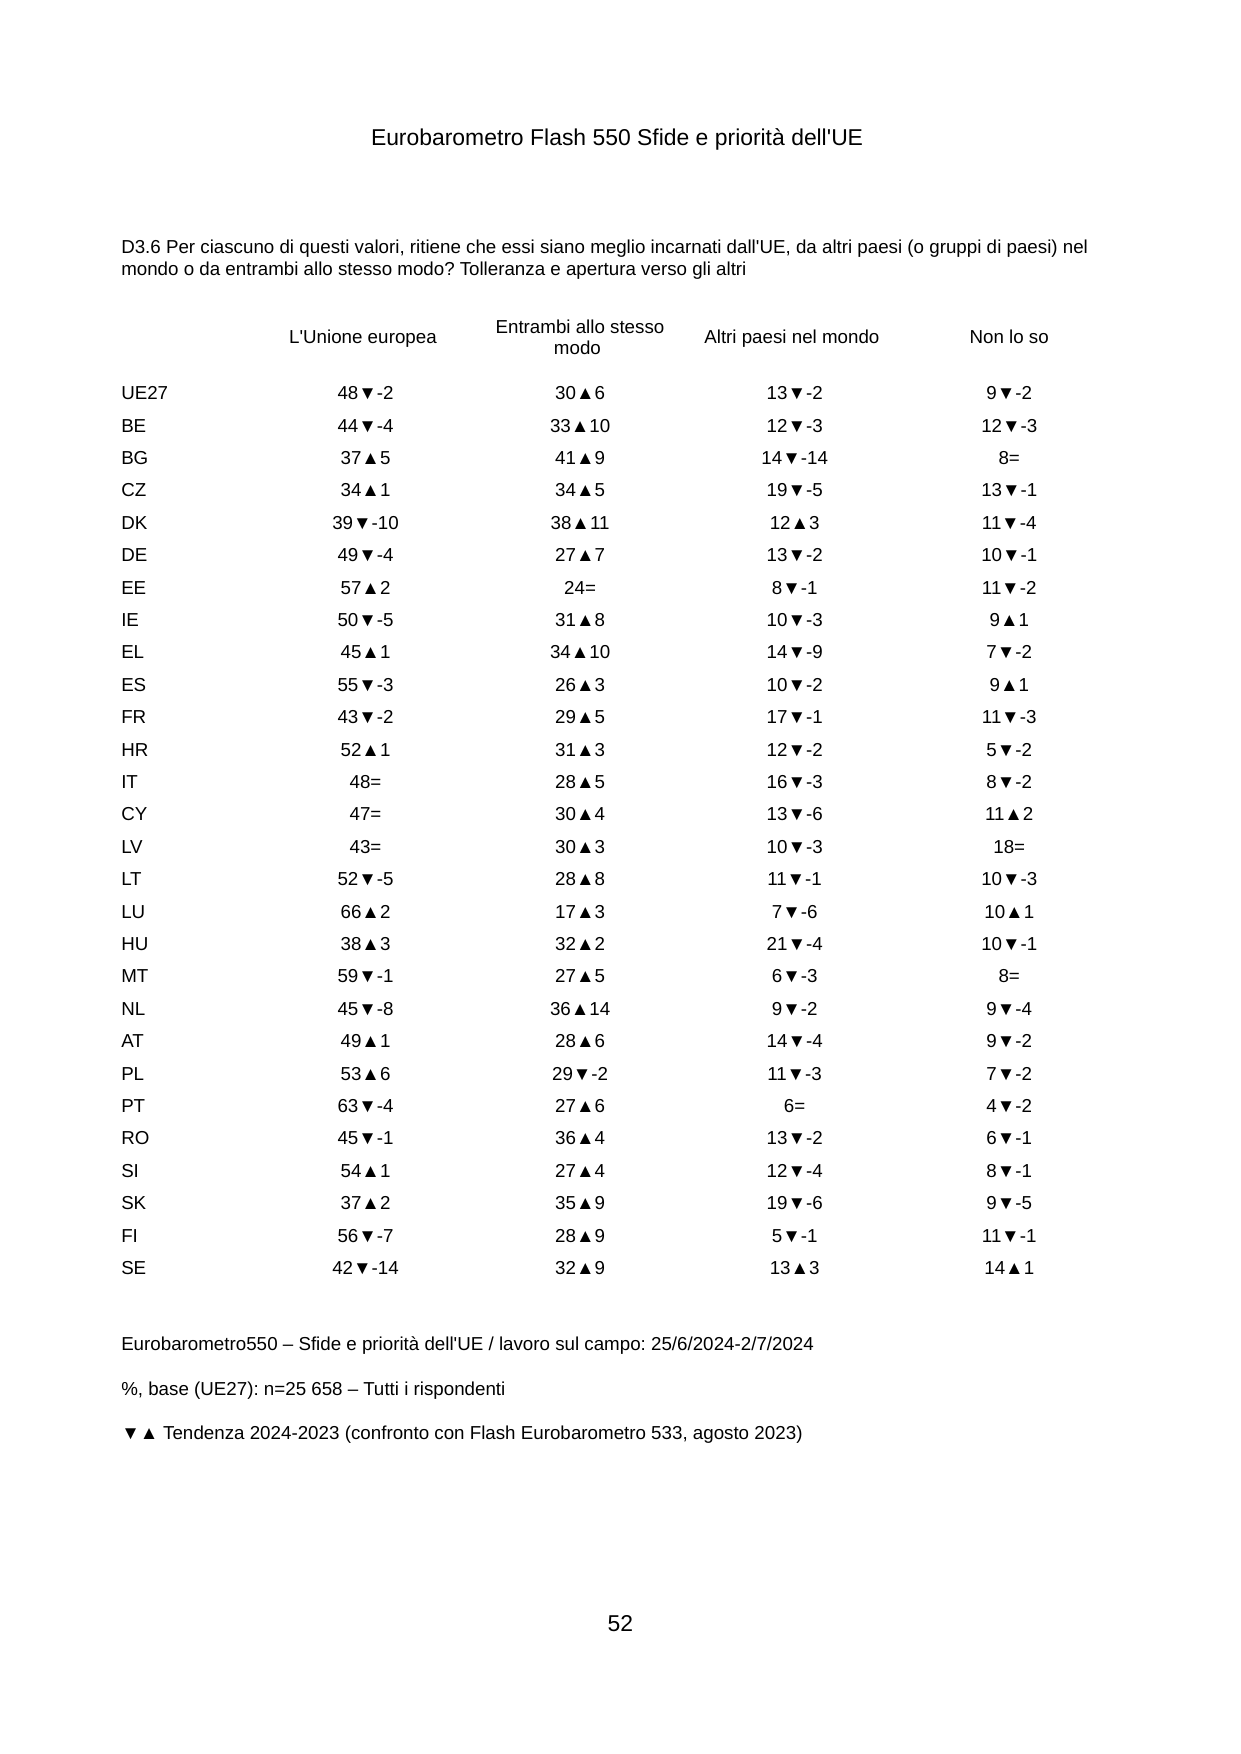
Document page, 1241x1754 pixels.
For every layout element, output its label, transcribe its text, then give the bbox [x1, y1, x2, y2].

table_cell 10▲1 [902, 895, 1116, 927]
table_cell 9▼-4 [902, 992, 1116, 1024]
table_cell 27▲4 [473, 1154, 687, 1187]
table_cell Eurobarometro550 – Sfide e priorità dell'UE / lavoro sul campo: 25/6/2024-2/7/2024 [118, 1316, 1116, 1372]
table_cell DE [118, 539, 188, 571]
table_cell 12▼-3 [902, 409, 1116, 441]
table_cell 45▼-1 [258, 1122, 472, 1154]
table_cell [188, 1187, 258, 1219]
table_cell [188, 863, 258, 895]
table_cell 30▲3 [473, 830, 687, 863]
table_cell 28▲9 [473, 1219, 687, 1251]
table_cell 8▼-1 [687, 571, 902, 603]
table_cell [188, 928, 258, 960]
table_cell PT [118, 1089, 188, 1122]
table_cell AT [118, 1025, 188, 1057]
table_cell 12▼-3 [687, 409, 902, 441]
table_cell [188, 765, 258, 798]
table_cell SK [118, 1187, 188, 1219]
table_cell 48= [258, 765, 472, 798]
table_cell [188, 895, 258, 927]
table_cell 38▲3 [258, 928, 472, 960]
table_cell 47= [258, 798, 472, 830]
table_cell 11▼-3 [902, 701, 1116, 733]
table_cell CZ [118, 474, 188, 506]
table_cell 49▲1 [258, 1025, 472, 1057]
table_cell 13▼-2 [687, 377, 902, 409]
table_cell Entrambi allo stesso modo [473, 298, 687, 377]
table_cell [188, 298, 258, 377]
table_cell 29▼-2 [473, 1057, 687, 1089]
table_cell [188, 1251, 258, 1284]
table_cell 43= [258, 830, 472, 863]
table_cell 11▼-1 [902, 1219, 1116, 1251]
table_cell 6▼-1 [902, 1122, 1116, 1154]
table_cell 9▼-5 [902, 1187, 1116, 1219]
table_cell PL [118, 1057, 188, 1089]
table_cell 28▲8 [473, 863, 687, 895]
table_cell DK [118, 506, 188, 539]
table_cell BE [118, 409, 188, 441]
table_cell 8= [902, 960, 1116, 992]
table_cell 10▼-1 [902, 539, 1116, 571]
table_cell [188, 571, 258, 603]
table_cell [188, 1089, 258, 1122]
table_cell [188, 668, 258, 701]
table_cell [188, 1122, 258, 1154]
table_cell [188, 441, 258, 474]
table_cell 12▼-2 [687, 733, 902, 765]
table_cell SI [118, 1154, 188, 1187]
table_cell [188, 1025, 258, 1057]
table_cell 11▼-2 [902, 571, 1116, 603]
table_cell 29▲5 [473, 701, 687, 733]
table_cell 9▼-2 [902, 1025, 1116, 1057]
table_cell 50▼-5 [258, 604, 472, 636]
table_cell 13▼-1 [902, 474, 1116, 506]
table_cell 5▼-2 [902, 733, 1116, 765]
table_cell [188, 1219, 258, 1251]
table_cell UE27 [118, 377, 188, 409]
table_cell LT [118, 863, 188, 895]
table_cell [473, 1284, 687, 1316]
table_cell 37▲5 [258, 441, 472, 474]
table_cell 11▼-4 [902, 506, 1116, 539]
table_cell 7▼-2 [902, 1057, 1116, 1089]
table_cell 42▼-14 [258, 1251, 472, 1284]
table_cell [188, 960, 258, 992]
table_cell HU [118, 928, 188, 960]
table_cell 27▲5 [473, 960, 687, 992]
table_cell CY [118, 798, 188, 830]
table_cell 34▲1 [258, 474, 472, 506]
table_cell 59▼-1 [258, 960, 472, 992]
table_cell [118, 1284, 188, 1316]
table_cell 43▼-2 [258, 701, 472, 733]
table_cell [188, 992, 258, 1024]
table_cell FI [118, 1219, 188, 1251]
table_cell [188, 474, 258, 506]
table_cell %, base (UE27): n=25 658 – Tutti i rispondenti [118, 1372, 1116, 1404]
table_cell 21▼-4 [687, 928, 902, 960]
table_cell [188, 701, 258, 733]
table_cell [188, 830, 258, 863]
table_cell 9▼-2 [687, 992, 902, 1024]
table_cell 6= [687, 1089, 902, 1122]
table_header D3.6 Per ciascuno di questi valori, ritiene che essi siano meglio incarnati dall'UE, da altri paesi (o gruppi di paesi) nel mondo o da entrambi allo stesso modo? Tolleranza e apertura verso gli altri [118, 218, 1116, 297]
table_cell 9▼-2 [902, 377, 1116, 409]
table_cell 8▼-2 [902, 765, 1116, 798]
table_cell 17▲3 [473, 895, 687, 927]
table_cell 18= [902, 830, 1116, 863]
table_cell IT [118, 765, 188, 798]
table_cell 52▲1 [258, 733, 472, 765]
table_cell 14▼-4 [687, 1025, 902, 1057]
table_cell 8= [902, 441, 1116, 474]
table_cell 7▼-2 [902, 636, 1116, 668]
table_cell 13▼-2 [687, 539, 902, 571]
table_cell 56▼-7 [258, 1219, 472, 1251]
table_cell 28▲5 [473, 765, 687, 798]
table_cell [188, 409, 258, 441]
table_cell 57▲2 [258, 571, 472, 603]
table_cell [188, 1284, 258, 1316]
table_cell 33▲10 [473, 409, 687, 441]
table_cell [188, 377, 258, 409]
table_cell 7▼-6 [687, 895, 902, 927]
table_cell 35▲9 [473, 1187, 687, 1219]
table_cell 14▼-14 [687, 441, 902, 474]
table_cell 13▲3 [687, 1251, 902, 1284]
table_cell 12▼-4 [687, 1154, 902, 1187]
table_cell L'Unione europea [258, 298, 472, 377]
table_cell 37▲2 [258, 1187, 472, 1219]
table_cell [188, 636, 258, 668]
table_cell 36▲14 [473, 992, 687, 1024]
table_cell 9▲1 [902, 604, 1116, 636]
table_cell 32▲2 [473, 928, 687, 960]
table_cell 31▲3 [473, 733, 687, 765]
table_cell 36▲4 [473, 1122, 687, 1154]
table_cell 38▲11 [473, 506, 687, 539]
table_cell 45▼-8 [258, 992, 472, 1024]
table_cell 30▲4 [473, 798, 687, 830]
table_cell 11▼-3 [687, 1057, 902, 1089]
table_cell NL [118, 992, 188, 1024]
table_cell 53▲6 [258, 1057, 472, 1089]
table_cell 66▲2 [258, 895, 472, 927]
table_cell ▼▲ Tendenza 2024-2023 (confronto con Flash Eurobarometro 533, agosto 2023) [118, 1404, 1116, 1460]
table_cell [258, 1284, 472, 1316]
table_cell RO [118, 1122, 188, 1154]
table_cell 12▲3 [687, 506, 902, 539]
table_cell 19▼-5 [687, 474, 902, 506]
table_cell [188, 539, 258, 571]
table_cell 13▼-2 [687, 1122, 902, 1154]
table_cell 26▲3 [473, 668, 687, 701]
table_cell SE [118, 1251, 188, 1284]
table_cell 34▲5 [473, 474, 687, 506]
table_cell 14▲1 [902, 1251, 1116, 1284]
table_cell [188, 1154, 258, 1187]
table_cell 5▼-1 [687, 1219, 902, 1251]
table_cell EL [118, 636, 188, 668]
table_cell EE [118, 571, 188, 603]
table_cell ES [118, 668, 188, 701]
table_cell [188, 506, 258, 539]
table_cell 10▼-2 [687, 668, 902, 701]
table_cell Altri paesi nel mondo [687, 298, 902, 377]
table_cell 54▲1 [258, 1154, 472, 1187]
table_cell 39▼-10 [258, 506, 472, 539]
table_cell 10▼-3 [902, 863, 1116, 895]
table_cell 10▼-3 [687, 604, 902, 636]
table_cell 55▼-3 [258, 668, 472, 701]
table_cell IE [118, 604, 188, 636]
table_cell 44▼-4 [258, 409, 472, 441]
table_cell [188, 1057, 258, 1089]
table_cell LU [118, 895, 188, 927]
table_cell 31▲8 [473, 604, 687, 636]
table_cell [188, 733, 258, 765]
table_cell 27▲7 [473, 539, 687, 571]
table_cell [687, 1284, 902, 1316]
table_cell 41▲9 [473, 441, 687, 474]
table_cell 52▼-5 [258, 863, 472, 895]
table_cell MT [118, 960, 188, 992]
table_cell 49▼-4 [258, 539, 472, 571]
table_cell 28▲6 [473, 1025, 687, 1057]
table_cell 45▲1 [258, 636, 472, 668]
table_cell 10▼-3 [687, 830, 902, 863]
table_cell 11▼-1 [687, 863, 902, 895]
table_cell 16▼-3 [687, 765, 902, 798]
table_cell 63▼-4 [258, 1089, 472, 1122]
table_cell 24= [473, 571, 687, 603]
table_cell 9▲1 [902, 668, 1116, 701]
table_cell BG [118, 441, 188, 474]
table_cell FR [118, 701, 188, 733]
table_cell 10▼-1 [902, 928, 1116, 960]
table_cell [902, 1284, 1116, 1316]
table_cell 48▼-2 [258, 377, 472, 409]
table_cell 8▼-1 [902, 1154, 1116, 1187]
table_cell 14▼-9 [687, 636, 902, 668]
table_cell 6▼-3 [687, 960, 902, 992]
table_cell 17▼-1 [687, 701, 902, 733]
table_cell 19▼-6 [687, 1187, 902, 1219]
table_cell [188, 798, 258, 830]
table_cell 4▼-2 [902, 1089, 1116, 1122]
table_cell 32▲9 [473, 1251, 687, 1284]
table_cell 13▼-6 [687, 798, 902, 830]
table_cell 30▲6 [473, 377, 687, 409]
table_cell [118, 298, 188, 377]
table_cell 11▲2 [902, 798, 1116, 830]
table_cell HR [118, 733, 188, 765]
table_cell LV [118, 830, 188, 863]
table_cell 27▲6 [473, 1089, 687, 1122]
table_cell 34▲10 [473, 636, 687, 668]
table_cell Non lo so [902, 298, 1116, 377]
table_cell [188, 604, 258, 636]
